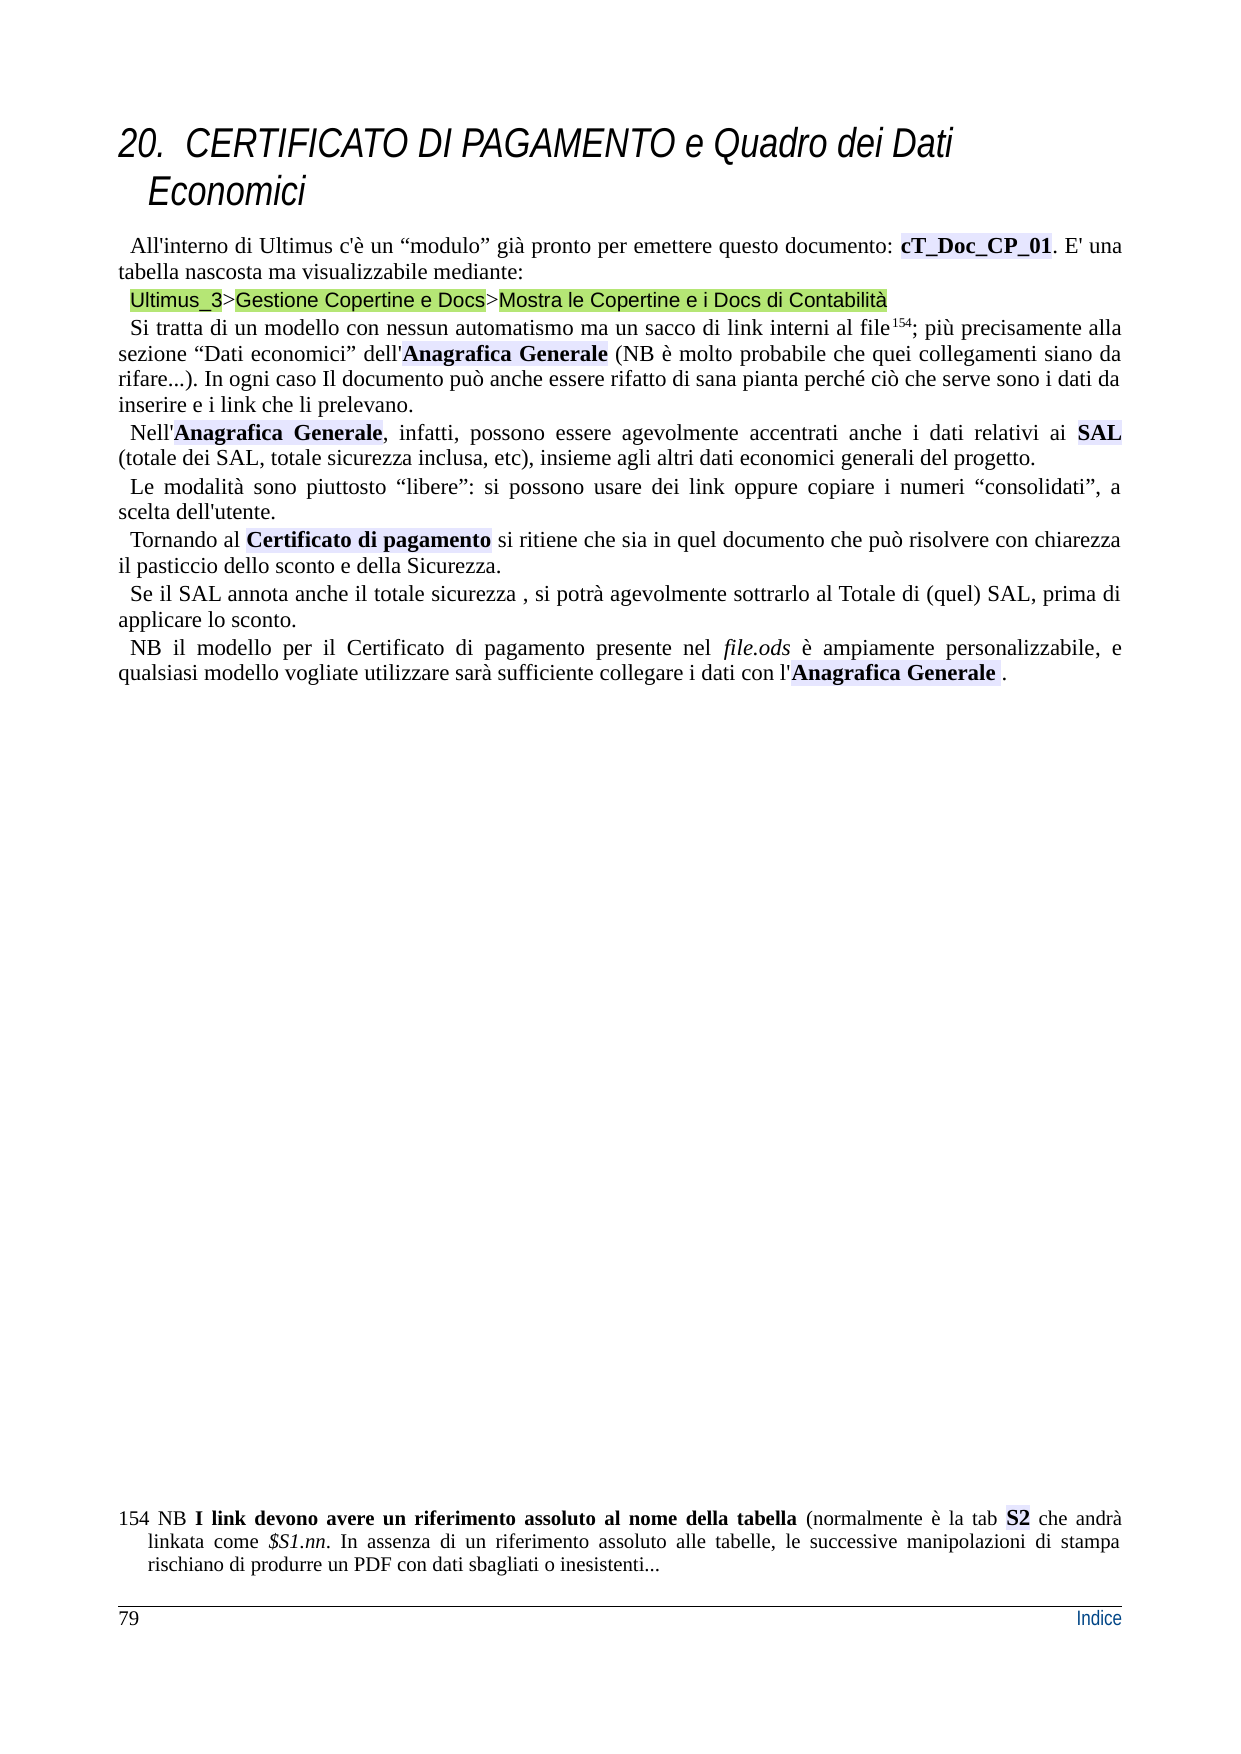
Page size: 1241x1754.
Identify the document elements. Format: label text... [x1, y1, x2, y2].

text Ultimus_3>Gestione Copertine e Docs>Mostra le Copertine e i Docs di Contabilità [118, 287, 1122, 312]
text NB il modello per il Certificato di pagamento presente nel file.ods è ampiamente personalizzabile, e qualsiasi modello vogliate utilizzare sarà sufficiente collegare i dati con l'Anagrafica Generale . [118, 635, 1122, 686]
text Si tratta di un modello con nessun automatismo ma un sacco di link interni al file; più precisamente alla sezione “Dati economici” dell'Anagrafica Generale (NB è molto probabile che quei collegamenti siano da rifare...). In ogni caso Il documento può anche essere rifatto di sana pianta perché ciò che serve sono i dati da inserire e i link che li prelevano. [118, 315, 1122, 417]
text NB I link devono avere un riferimento assoluto al nome della tabella (normalmente è la tab S2 che andrà linkata come $S1.nn. In assenza di un riferimento assoluto alle tabelle, le successive manipolazioni di stampa rischiano di produrre un PDF con dati sbagliati o inesistenti... [118, 1504, 1122, 1576]
text All'interno di Ultimus c'è un “modulo” già pronto per emettere questo documento: cT_Doc_CP_01. E' una tabella nascosta ma visualizzabile mediante: [118, 233, 1122, 284]
text Tornando al Certificato di pagamento si ritiene che sia in quel documento che può risolvere con chiarezza il pasticcio dello sconto e della Sicurezza. [118, 527, 1122, 578]
text Le modalità sono piuttosto “libere”: si possono usare dei link oppure copiare i numeri “consolidati”, a scelta dell'utente. [118, 474, 1122, 524]
text Nell'Anagrafica Generale, infatti, possono essere agevolmente accentrati anche i dati relativi ai SAL (totale dei SAL, totale sicurezza inclusa, etc), insieme agli altri dati economici generali del progetto. [118, 420, 1122, 471]
subtitle CERTIFICATO DI PAGAMENTO e Quadro dei Dati Economici [118, 118, 1122, 214]
text Se il SAL annota anche il totale sicurezza , si potrà agevolmente sottrarlo al Totale di (quel) SAL, prima di applicare lo sconto. [118, 581, 1122, 632]
